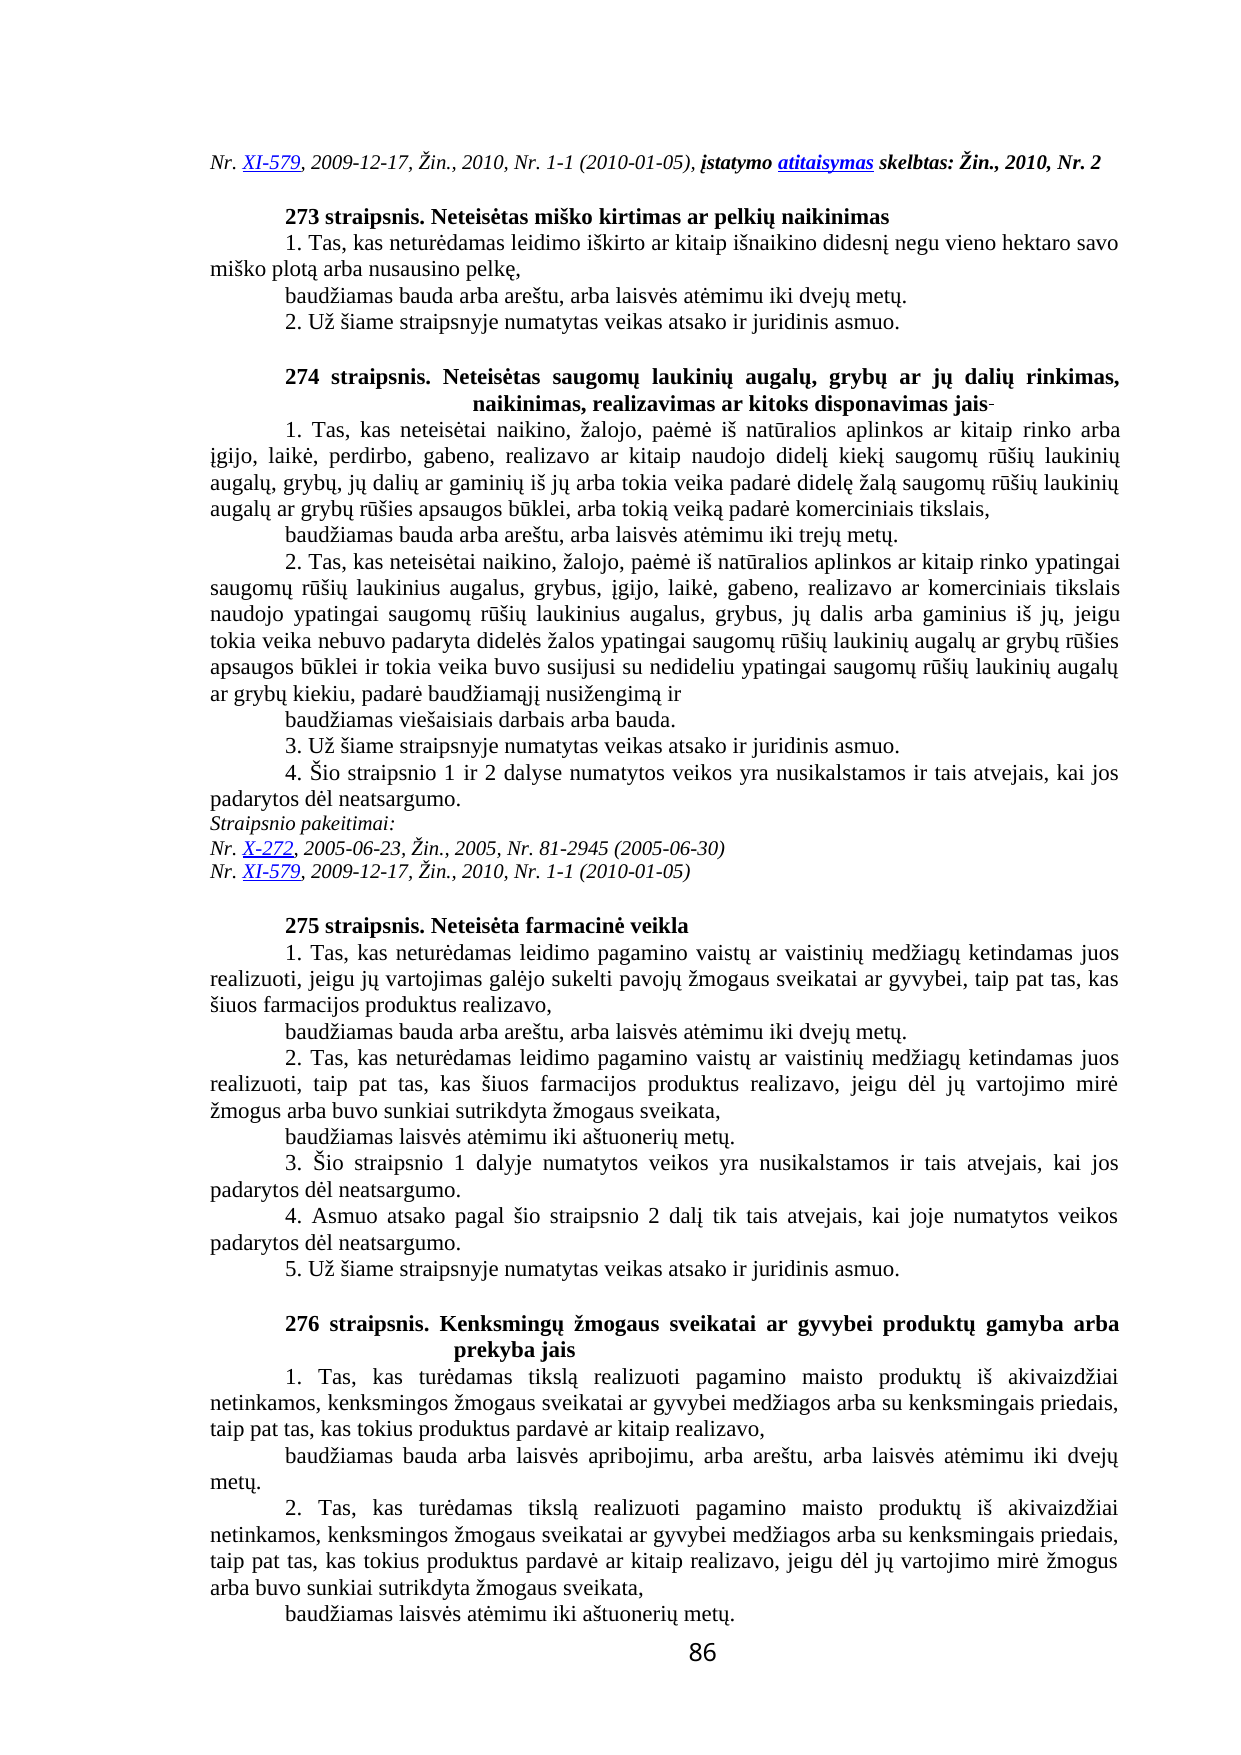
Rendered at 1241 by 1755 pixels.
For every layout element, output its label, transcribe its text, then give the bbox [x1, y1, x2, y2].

text baudžiamas bauda arba laisvės apribojimu, arba areštu, arba laisvės atėmimu iki dvejų metų. [210, 1442, 1120, 1494]
text 2. Už šiame straipsnyje numatytas veikas atsako ir juridinis asmuo. [210, 308, 1120, 334]
text 3. Šio straipsnio 1 dalyje numatytos veikos yra nusikalstamos ir tais atvejais, kai jos padarytos dėl neatsargumo. [210, 1149, 1120, 1202]
text 5. Už šiame straipsnyje numatytas veikas atsako ir juridinis asmuo. [210, 1255, 1120, 1281]
text 1. Tas, kas turėdamas tikslą realizuoti pagamino maisto produktų iš akivaizdžiai netinkamos, kenksmingos žmogaus sveikatai ar gyvybei medžiagos arba su kenksmingais priedais, taip pat tas, kas tokius produktus pardavė ar kitaip realizavo, [210, 1363, 1120, 1442]
text baudžiamas laisvės atėmimu iki aštuonerių metų. [210, 1123, 1120, 1149]
text baudžiamas laisvės atėmimu iki aštuonerių metų. [210, 1600, 1120, 1626]
text Nr. XI-579, 2009-12-17, Žin., 2010, Nr. 1-1 (2010-01-05), įstatymo atitaisymas skelbtas: Žin., 2010, Nr. 2 [210, 150, 1120, 174]
text 4. Asmuo atsako pagal šio straipsnio 2 dalį tik tais atvejais, kai joje numatytos veikos padarytos dėl neatsargumo. [210, 1202, 1120, 1255]
text 1. Tas, kas neteisėtai naikino, žalojo, paėmė iš natūralios aplinkos ar kitaip rinko arba įgijo, laikė, perdirbo, gabeno, realizavo ar kitaip naudojo didelį kiekį saugomų rūšių laukinių augalų, grybų, jų dalių ar gaminių iš jų arba tokia veika padarė didelę žalą saugomų rūšių laukinių augalų ar grybų rūšies apsaugos būklei, arba tokią veiką padarė komerciniais tikslais, [210, 416, 1120, 521]
text 4. Šio straipsnio 1 ir 2 dalyse numatytos veikos yra nusikalstamos ir tais atvejais, kai jos padarytos dėl neatsargumo. [210, 759, 1120, 811]
text 2. Tas, kas turėdamas tikslą realizuoti pagamino maisto produktų iš akivaizdžiai netinkamos, kenksmingos žmogaus sveikatai ar gyvybei medžiagos arba su kenksmingais priedais, taip pat tas, kas tokius produktus pardavė ar kitaip realizavo, jeigu dėl jų vartojimo mirė žmogus arba buvo sunkiai sutrikdyta žmogaus sveikata, [210, 1494, 1120, 1600]
text 2. Tas, kas neturėdamas leidimo pagamino vaistų ar vaistinių medžiagų ketindamas juos realizuoti, taip pat tas, kas šiuos farmacijos produktus realizavo, jeigu dėl jų vartojimo mirė žmogus arba buvo sunkiai sutrikdyta žmogaus sveikata, [210, 1044, 1120, 1123]
text baudžiamas bauda arba areštu, arba laisvės atėmimu iki dvejų metų. [210, 282, 1120, 308]
text 2. Tas, kas neteisėtai naikino, žalojo, paėmė iš natūralios aplinkos ar kitaip rinko ypatingai saugomų rūšių laukinius augalus, grybus, įgijo, laikė, gabeno, realizavo ar komerciniais tikslais naudojo ypatingai saugomų rūšių laukinius augalus, grybus, jų dalis arba gaminius iš jų, jeigu tokia veika nebuvo padaryta didelės žalos ypatingai saugomų rūšių laukinių augalų ar grybų rūšies apsaugos būklei ir tokia veika buvo susijusi su nedideliu ypatingai saugomų rūšių laukinių augalų ar grybų kiekiu, padarė baudžiamąjį nusižengimą ir [210, 548, 1120, 706]
text 3. Už šiame straipsnyje numatytas veikas atsako ir juridinis asmuo. [210, 732, 1120, 759]
text 1. Tas, kas neturėdamas leidimo pagamino vaistų ar vaistinių medžiagų ketindamas juos realizuoti, jeigu jų vartojimas galėjo sukelti pavojų žmogaus sveikatai ar gyvybei, taip pat tas, kas šiuos farmacijos produktus realizavo, [210, 939, 1120, 1018]
text 273 straipsnis. Neteisėtas miško kirtimas ar pelkių naikinimas [210, 203, 1120, 229]
text Nr. X-272, 2005-06-23, Žin., 2005, Nr. 81-2945 (2005-06-30) [210, 835, 1120, 859]
text Straipsnio pakeitimai: [210, 811, 1120, 835]
text baudžiamas bauda arba areštu, arba laisvės atėmimu iki trejų metų. [210, 521, 1120, 548]
text Nr. XI-579, 2009-12-17, Žin., 2010, Nr. 1-1 (2010-01-05) [210, 859, 1120, 883]
text 274 straipsnis. Neteisėtas saugomų laukinių augalų, grybų ar jų dalių rinkimas, naikinimas, realizavimas ar kitoks disponavimas jais [285, 363, 1120, 416]
text baudžiamas viešaisiais darbais arba bauda. [210, 706, 1120, 732]
text 1. Tas, kas neturėdamas leidimo iškirto ar kitaip išnaikino didesnį negu vieno hektaro savo miško plotą arba nusausino pelkę, [210, 229, 1120, 282]
text 275 straipsnis. Neteisėta farmacinė veikla [210, 912, 1120, 939]
text 276 straipsnis. Kenksmingų žmogaus sveikatai ar gyvybei produktų gamyba arba prekyba jais [285, 1310, 1120, 1363]
text baudžiamas bauda arba areštu, arba laisvės atėmimu iki dvejų metų. [210, 1018, 1120, 1044]
